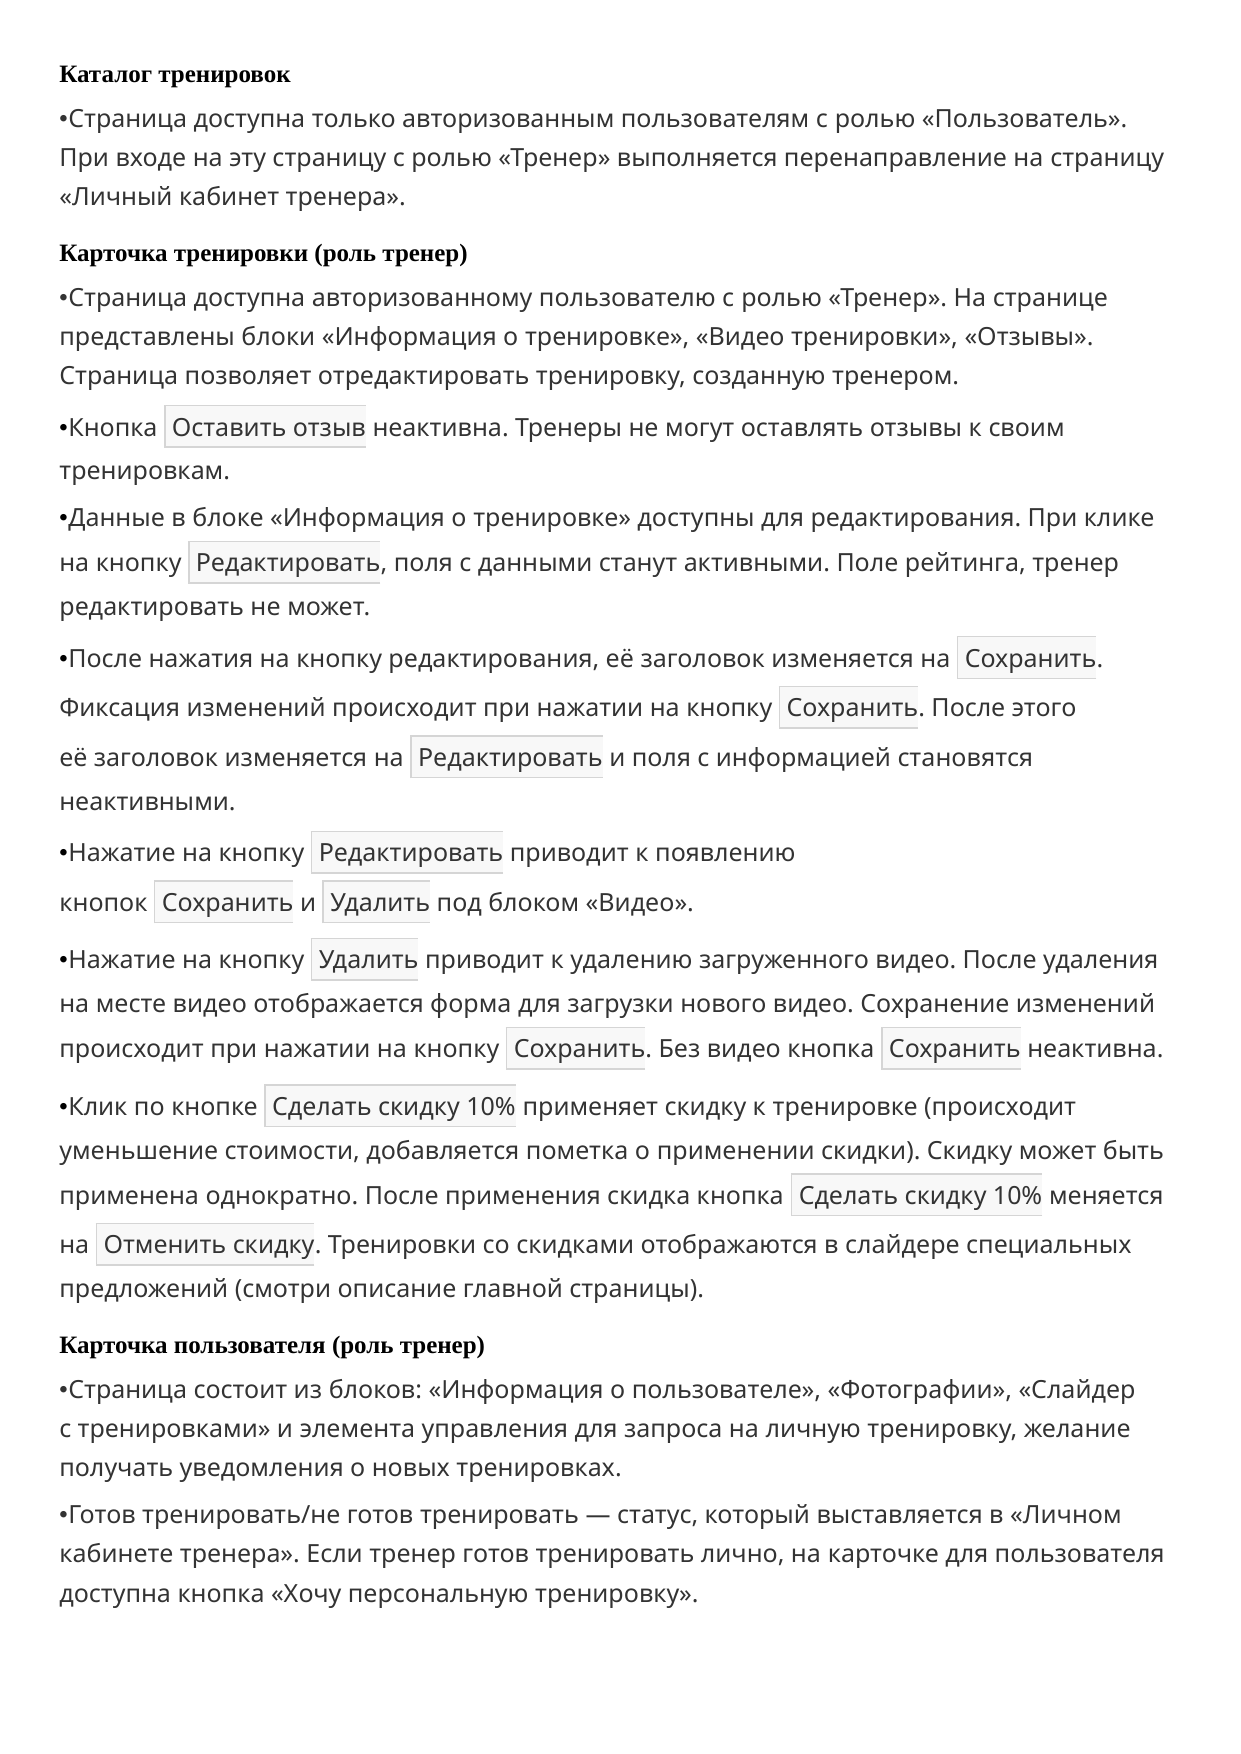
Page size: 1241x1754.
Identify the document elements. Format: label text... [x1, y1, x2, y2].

list Нажатие на кнопку Удалить приводит к удалению загруженного видео. После удаления на месте видео отображается форма для загрузки нового видео. Сохранение изменений происходит при нажатии на кнопку Сохранить. Без видео кнопка Сохранить неактивна. [59, 938, 1181, 1070]
list Нажатие на кнопку Редактировать приводит к появлению кнопок Сохранить и Удалить под блоком «Видео». [59, 831, 1181, 923]
subtitle Карточка тренировки (роль тренер) [59, 238, 1181, 267]
list Клик по кнопке Сделать скидку 10% применяет скидку к тренировке (происходит уменьшение стоимости, добавляется пометка о применении скидки). Скидку может быть применена однократно. После применения скидка кнопка Сделать скидку 10% меняется на Отменить скидку. Тренировки со скидками отображаются в слайдере специальных предложений (смотри описание главной страницы). [59, 1084, 1181, 1305]
list Страница состоит из блоков: «Информация о пользователе», «Фотографии», «Слайдер с тренировками» и элемента управления для запроса на личную тренировку, желание получать уведомления о новых тренировках. [59, 1372, 1181, 1484]
list Кнопка Оставить отзыв неактивна. Тренеры не могут оставлять отзывы к своим тренировкам. [59, 405, 1181, 487]
list Страница доступна только авторизованным пользователям с ролью «Пользователь». При входе на эту страницу с ролью «Тренер» выполняется перенаправление на страницу «Личный кабинет тренера». [59, 100, 1181, 213]
list Данные в блоке «Информация о тренировке» доступны для редактирования. При клике на кнопку Редактировать, поля с данными станут активными. Поле рейтинга, тренер редактировать не может. [59, 500, 1181, 623]
list После нажатия на кнопку редактирования, её заголовок изменяется на Сохранить. Фиксация изменений происходит при нажатии на кнопку Сохранить. После этого её заголовок изменяется на Редактировать и поля с информацией становятся неактивными. [59, 636, 1181, 818]
subtitle Карточка пользователя (роль тренер) [59, 1330, 1181, 1359]
list Страница доступна авторизованному пользователю с ролью «Тренер». На странице представлены блоки «Информация о тренировке», «Видео тренировки», «Отзывы». Страница позволяет отредактировать тренировку, созданную тренером. [59, 279, 1181, 392]
list Готов тренировать/не готов тренировать — статус, который выставляется в «Личном кабинете тренера». Если тренер готов тренировать лично, на карточке для пользователя доступна кнопка «Хочу персональную тренировку». [59, 1497, 1181, 1609]
subtitle Каталог тренировок [59, 59, 1181, 88]
